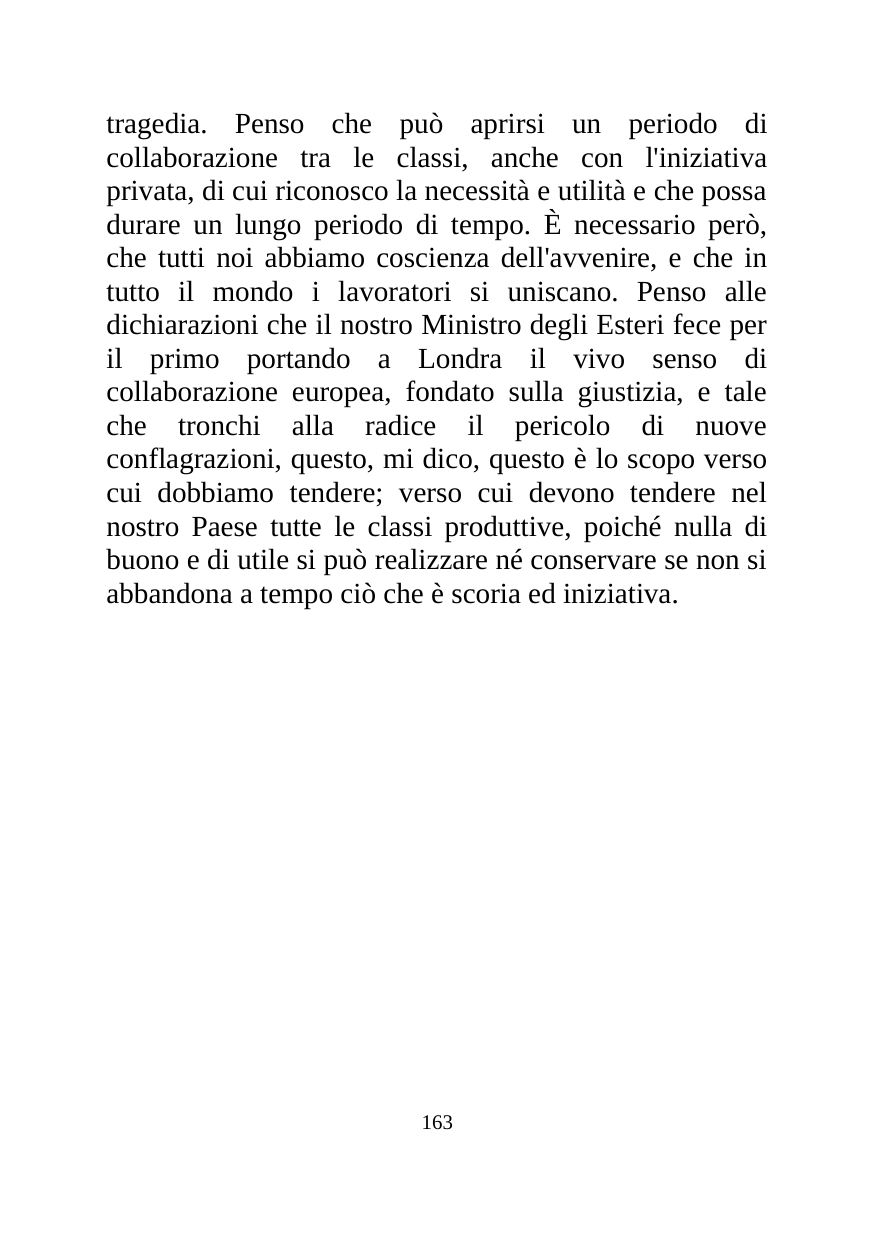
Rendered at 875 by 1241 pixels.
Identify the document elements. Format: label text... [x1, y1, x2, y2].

text tragedia. Penso che può aprirsi un periodo di collaborazione tra le classi, anche con l'iniziativa privata, di cui riconosco la necessità e utilità e che possa durare un lungo periodo di tempo. È necessario però, che tutti noi abbiamo coscienza dell'avvenire, e che in tutto il mondo i lavoratori si uniscano. Penso alle dichiarazioni che il nostro Ministro degli Esteri fece per il primo portando a Londra il vivo senso di collaborazione europea, fondato sulla giustizia, e tale che tronchi alla radice il pericolo di nuove conflagrazioni, questo, mi dico, questo è lo scopo verso cui dobbiamo tendere; verso cui devono tendere nel nostro Paese tutte le classi produttive, poiché nulla di buono e di utile si può realizzare né conservare se non si abbandona a tempo ciò che è scoria ed iniziativa. [106, 106, 768, 609]
